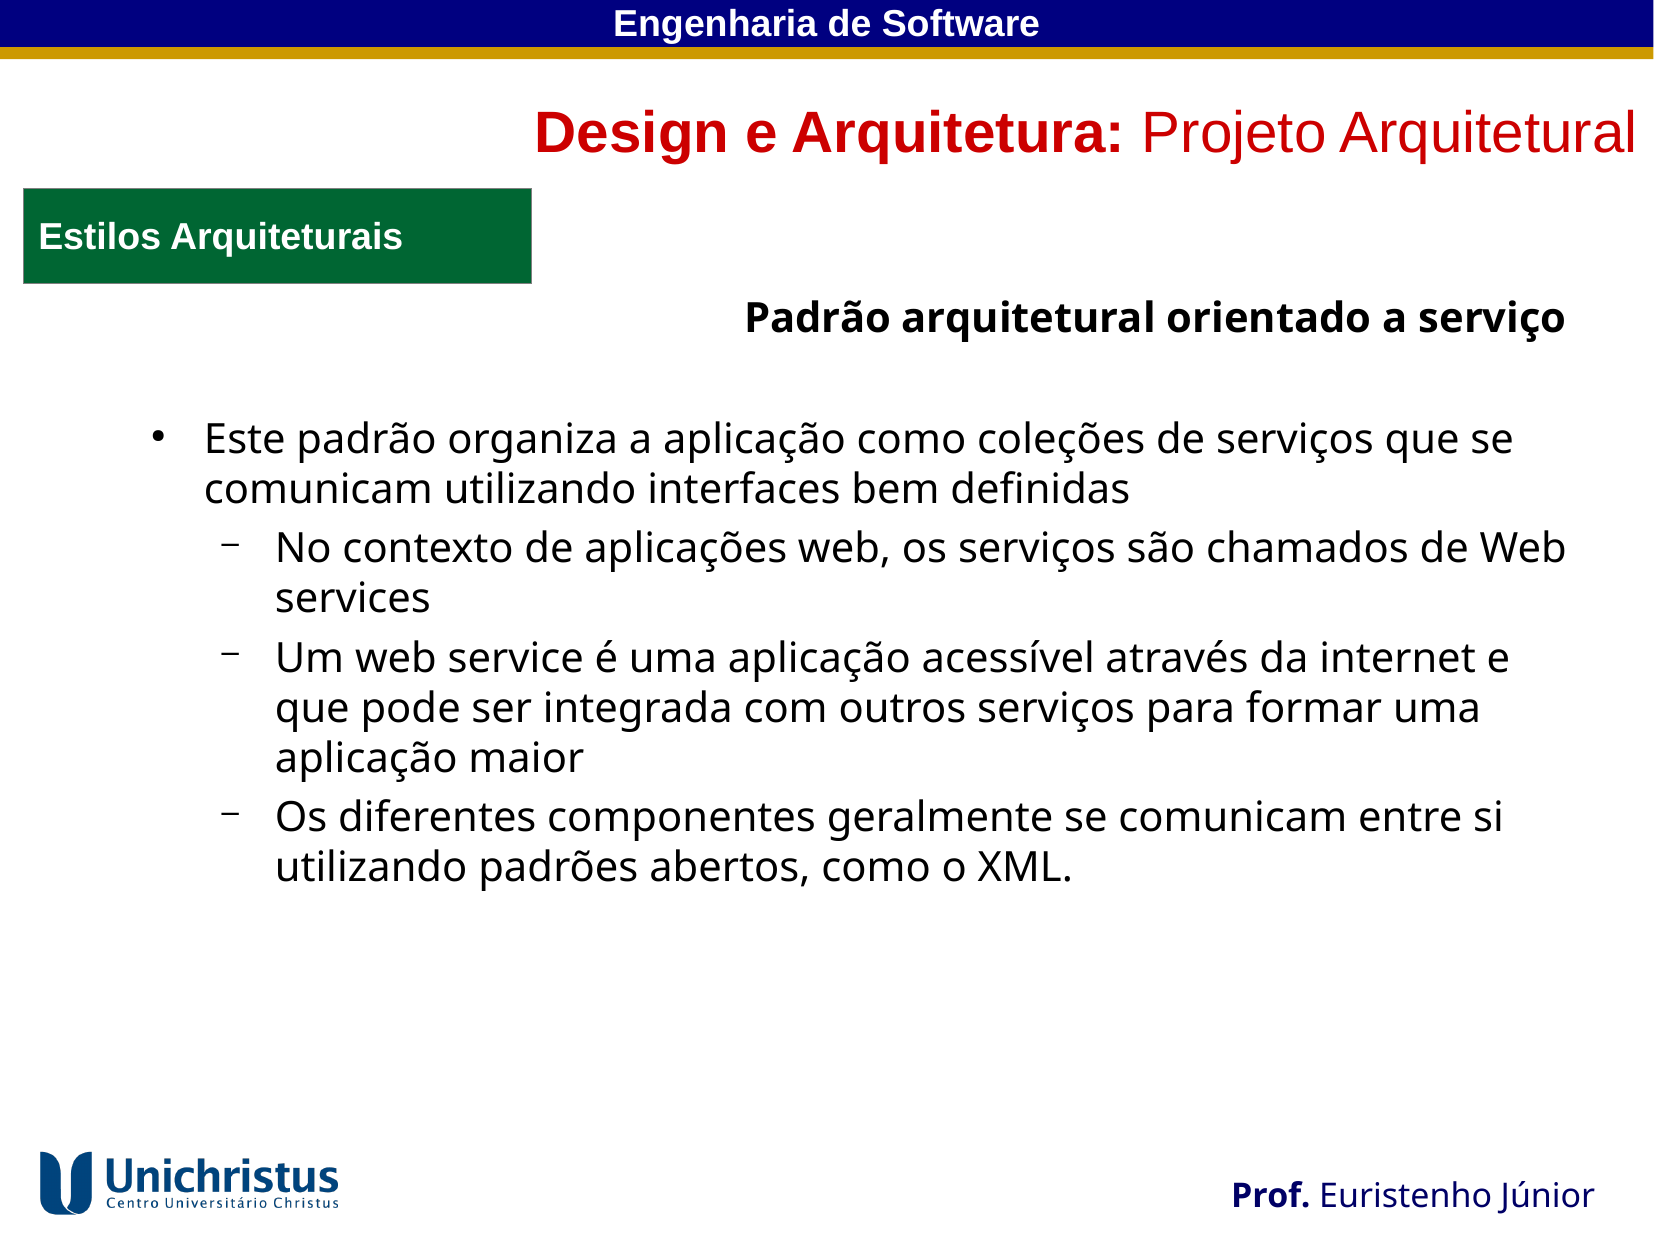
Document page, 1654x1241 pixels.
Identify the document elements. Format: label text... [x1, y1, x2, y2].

text_box Engenharia de Software [0, 0, 1654, 47]
text_box [0, 47, 1654, 60]
text_box Padrão arquitetural orientado a serviço Este padrão organiza a aplicação como coleções de serviços que se comunicam utilizando interfaces bem definidas No contexto de aplicações web, os serviços são chamados de Web services Um web service é uma aplicação acessível através da internet e que pode ser integrada com outros serviços para formar uma aplicação maior Os diferentes componentes geralmente se comunicam entre si utilizando padrões abertos, como o XML. [118, 283, 1595, 1018]
text_box Prof. Euristenho Júnior [1216, 1163, 1654, 1224]
text_box Design e Arquitetura: Projeto Arquitetural [520, 92, 1654, 173]
picture [35, 1148, 343, 1217]
text_box Estilos Arquiteturais [23, 188, 532, 284]
